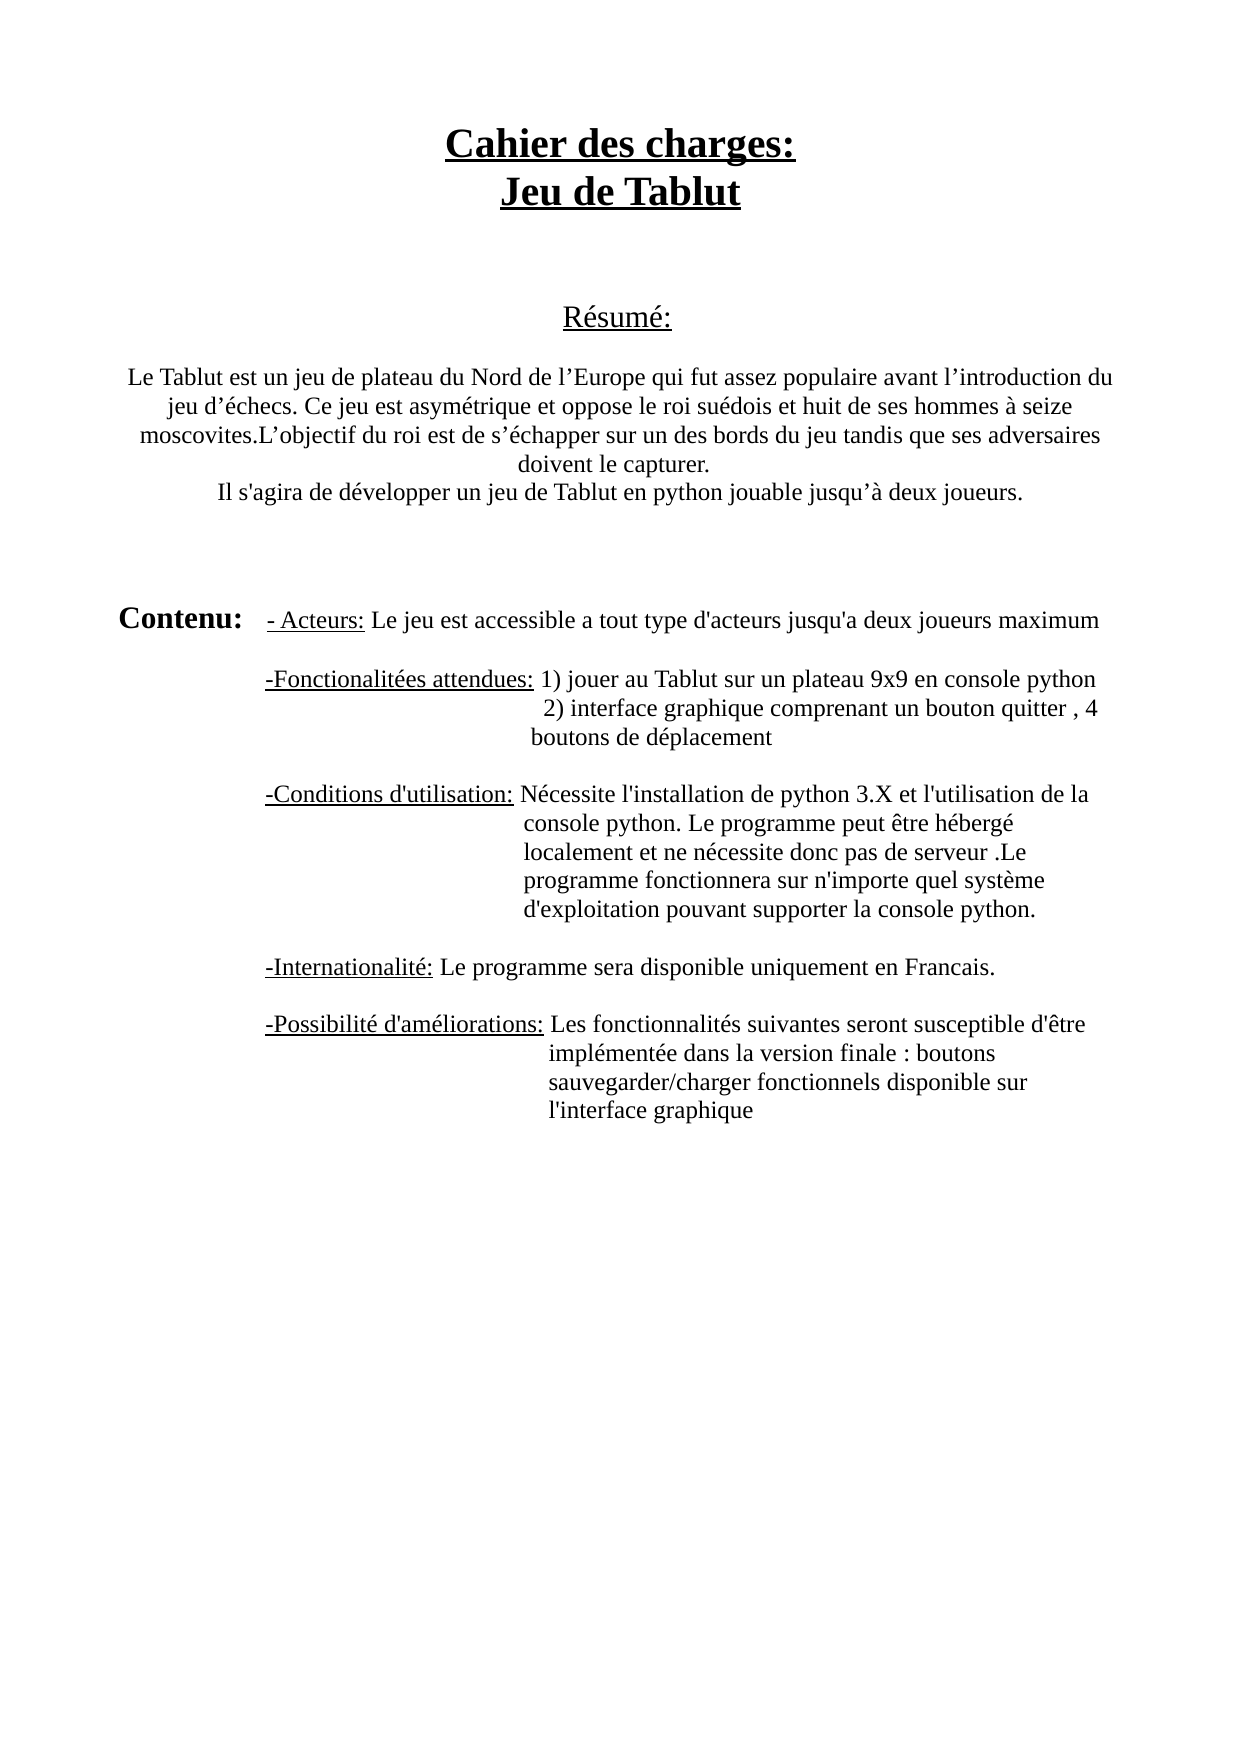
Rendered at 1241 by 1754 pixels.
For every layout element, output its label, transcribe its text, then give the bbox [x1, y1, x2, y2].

text -Fonctionalitées attendues: 1) jouer au Tablut sur un plateau 9x9 en console python [118, 664, 1122, 693]
text -Possibilité d'améliorations: Les fonctionnalités suivantes seront susceptible d'être implémentée dans la version finale : boutons sauvegarder/charger fonctionnels disponible sur l'interface graphique [118, 1009, 1122, 1124]
text Il s'agira de développer un jeu de Tablut en python jouable jusqu’à deux joueurs. [118, 477, 1122, 506]
text -Conditions d'utilisation: Nécessite l'installation de python 3.X et l'utilisation de la console python. Le programme peut être hébergé localement et ne nécessite donc pas de serveur .Le programme fonctionnera sur n'importe quel système d'exploitation pouvant supporter la console python. [118, 779, 1122, 923]
text Résumé: [118, 298, 1122, 334]
text Contenu: - Acteurs: Le jeu est accessible a tout type d'acteurs jusqu'a deux joueurs maximum [118, 600, 1122, 636]
text Cahier des charges: [118, 118, 1122, 166]
text -Internationalité: Le programme sera disponible uniquement en Francais. [118, 952, 1122, 981]
list 2) interface graphique comprenant un bouton quitter , 4 boutons de déplacement [493, 693, 1122, 751]
text Le Tablut est un jeu de plateau du Nord de l’Europe qui fut assez populaire avant l’introduction du jeu d’échecs. Ce jeu est asymétrique et oppose le roi suédois et huit de ses hommes à seize moscovites.L’objectif du roi est de s’échapper sur un des bords du jeu tandis que ses adversaires doivent le capturer. [118, 362, 1122, 477]
text Jeu de Tablut [118, 166, 1122, 214]
